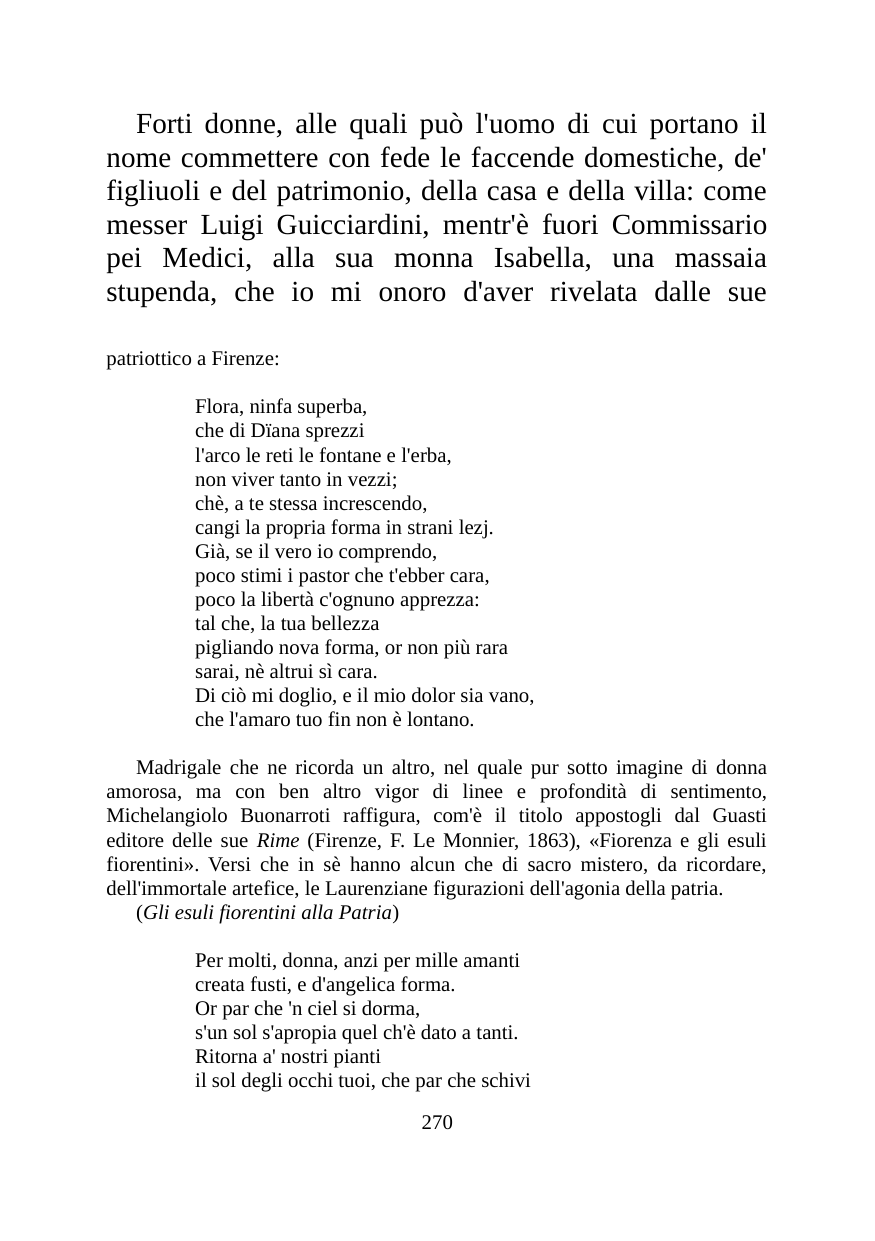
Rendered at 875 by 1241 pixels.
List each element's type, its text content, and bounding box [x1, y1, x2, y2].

text creata fusti, e d'angelica forma. [165, 972, 768, 996]
text pigliando nova forma, or non più rara [165, 635, 768, 659]
text s'un sol s'apropia quel ch'è dato a tanti. [165, 1020, 768, 1044]
text Già, se il vero io comprendo, [165, 539, 768, 563]
text poco la libertà c'ognuno apprezza: [165, 587, 768, 611]
text l'arco le reti le fontane e l'erba, [165, 442, 768, 467]
text Madrigale che ne ricorda un altro, nel quale pur sotto imagine di donna amorosa, ma con ben altro vigor di linee e profondità di sentimento, Michelangiolo Buonarroti raffigura, com'è il titolo appostogli dal Guasti editore delle sue Rime (Firenze, F. Le Monnier, 1863), «Fiorenza e gli esuli fiorentini». Versi che in sè hanno alcun che di sacro mistero, da ricordare, dell'immortale artefice, le Laurenziane figurazioni dell'agonia della patria. [106, 755, 768, 900]
text Di ciò mi doglio, e il mio dolor sia vano, [165, 683, 768, 707]
text Forti donne, alle quali può l'uomo di cui portano il nome commettere con fede le faccende domestiche, de' figliuoli e del patrimonio, della casa e della villa: come messer Luigi Guicciardini, mentr'è fuori Commissario pei Medici, alla sua monna Isabella, una massaia stupenda, che io mi onoro d'aver rivelata dalle sue [106, 106, 768, 307]
text poco stimi i pastor che t'ebber cara, [165, 563, 768, 587]
text che l'amaro tuo fin non è lontano. [165, 707, 768, 731]
text non viver tanto in vezzi; [165, 467, 768, 491]
text Or par che 'n ciel si dorma, [165, 996, 768, 1020]
text tal che, la tua bellezza [165, 611, 768, 635]
text sarai, nè altrui sì cara. [165, 659, 768, 683]
text Flora, ninfa superba, [165, 394, 768, 418]
text patriottico a Firenze: [106, 346, 768, 370]
text (Gli esuli fiorentini alla Patria) [106, 900, 768, 924]
text il sol degli occhi tuoi, che par che schivi [165, 1068, 768, 1092]
text Per molti, donna, anzi per mille amanti [165, 948, 768, 972]
text chè, a te stessa increscendo, [165, 491, 768, 515]
text cangi la propria forma in strani lezj. [165, 515, 768, 539]
text Ritorna a' nostri pianti [165, 1044, 768, 1068]
text che di Dïana sprezzi [165, 418, 768, 442]
